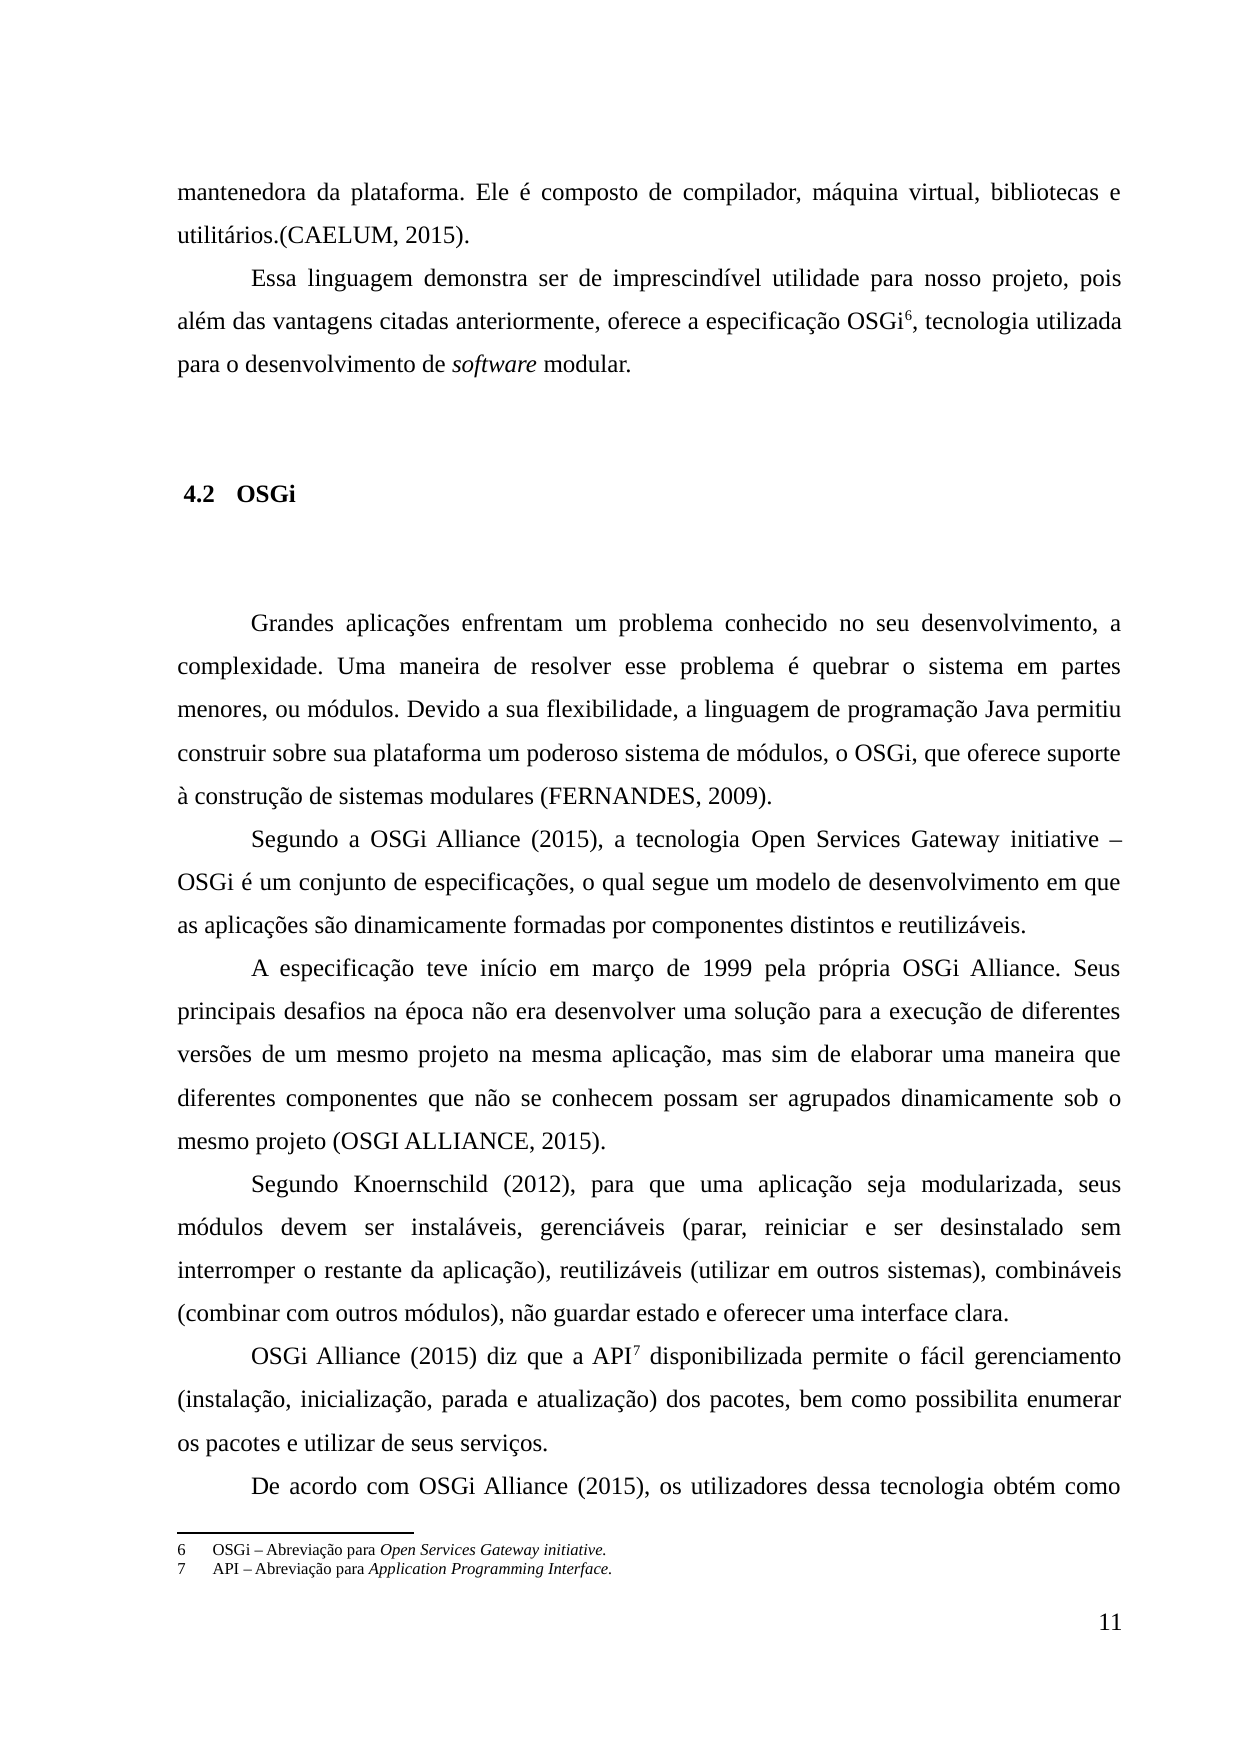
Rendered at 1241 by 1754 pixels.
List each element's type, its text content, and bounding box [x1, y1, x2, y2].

text De acordo com OSGi Alliance (2015), os utilizadores dessa tecnologia obtém como [177, 1471, 1122, 1499]
text Essa linguagem demonstra ser de imprescindível utilidade para nosso projeto, pois além das vantagens citadas anteriormente, oferece a especificação OSGi, tecnologia utilizada para o desenvolvimento de software modular. [177, 263, 1122, 378]
text OSGi – Abreviação para Open Services Gateway initiative. [177, 1539, 1122, 1558]
text API – Abreviação para Application Programming Interface. [177, 1558, 1122, 1578]
subtitle OSGi [177, 479, 1122, 508]
text mantenedora da plataforma. Ele é composto de compilador, máquina virtual, bibliotecas e utilitários.(CAELUM, 2015). [177, 177, 1122, 249]
text Segundo a OSGi Alliance (2015), a tecnologia Open Services Gateway initiative – OSGi é um conjunto de especificações, o qual segue um modelo de desenvolvimento em que as aplicações são dinamicamente formadas por componentes distintos e reutilizáveis. [177, 824, 1122, 939]
text OSGi Alliance (2015) diz que a API disponibilizada permite o fácil gerenciamento (instalação, inicialização, parada e atualização) dos pacotes, bem como possibilita enumerar os pacotes e utilizar de seus serviços. [177, 1341, 1122, 1456]
text A especificação teve início em março de 1999 pela própria OSGi Alliance. Seus principais desafios na época não era desenvolver uma solução para a execução de diferentes versões de um mesmo projeto na mesma aplicação, mas sim de elaborar uma maneira que diferentes componentes que não se conhecem possam ser agrupados dinamicamente sob o mesmo projeto (OSGI ALLIANCE, 2015). [177, 953, 1122, 1154]
text Segundo Knoernschild (2012), para que uma aplicação seja modularizada, seus módulos devem ser instaláveis, gerenciáveis (parar, reiniciar e ser desinstalado sem interromper o restante da aplicação), reutilizáveis (utilizar em outros sistemas), combináveis (combinar com outros módulos), não guardar estado e oferecer uma interface clara. [177, 1169, 1122, 1327]
text Grandes aplicações enfrentam um problema conhecido no seu desenvolvimento, a complexidade. Uma maneira de resolver esse problema é quebrar o sistema em partes menores, ou módulos. Devido a sua flexibilidade, a linguagem de programação Java permitiu construir sobre sua plataforma um poderoso sistema de módulos, o OSGi, que oferece suporte à construção de sistemas modulares (FERNANDES, 2009). [177, 608, 1122, 809]
